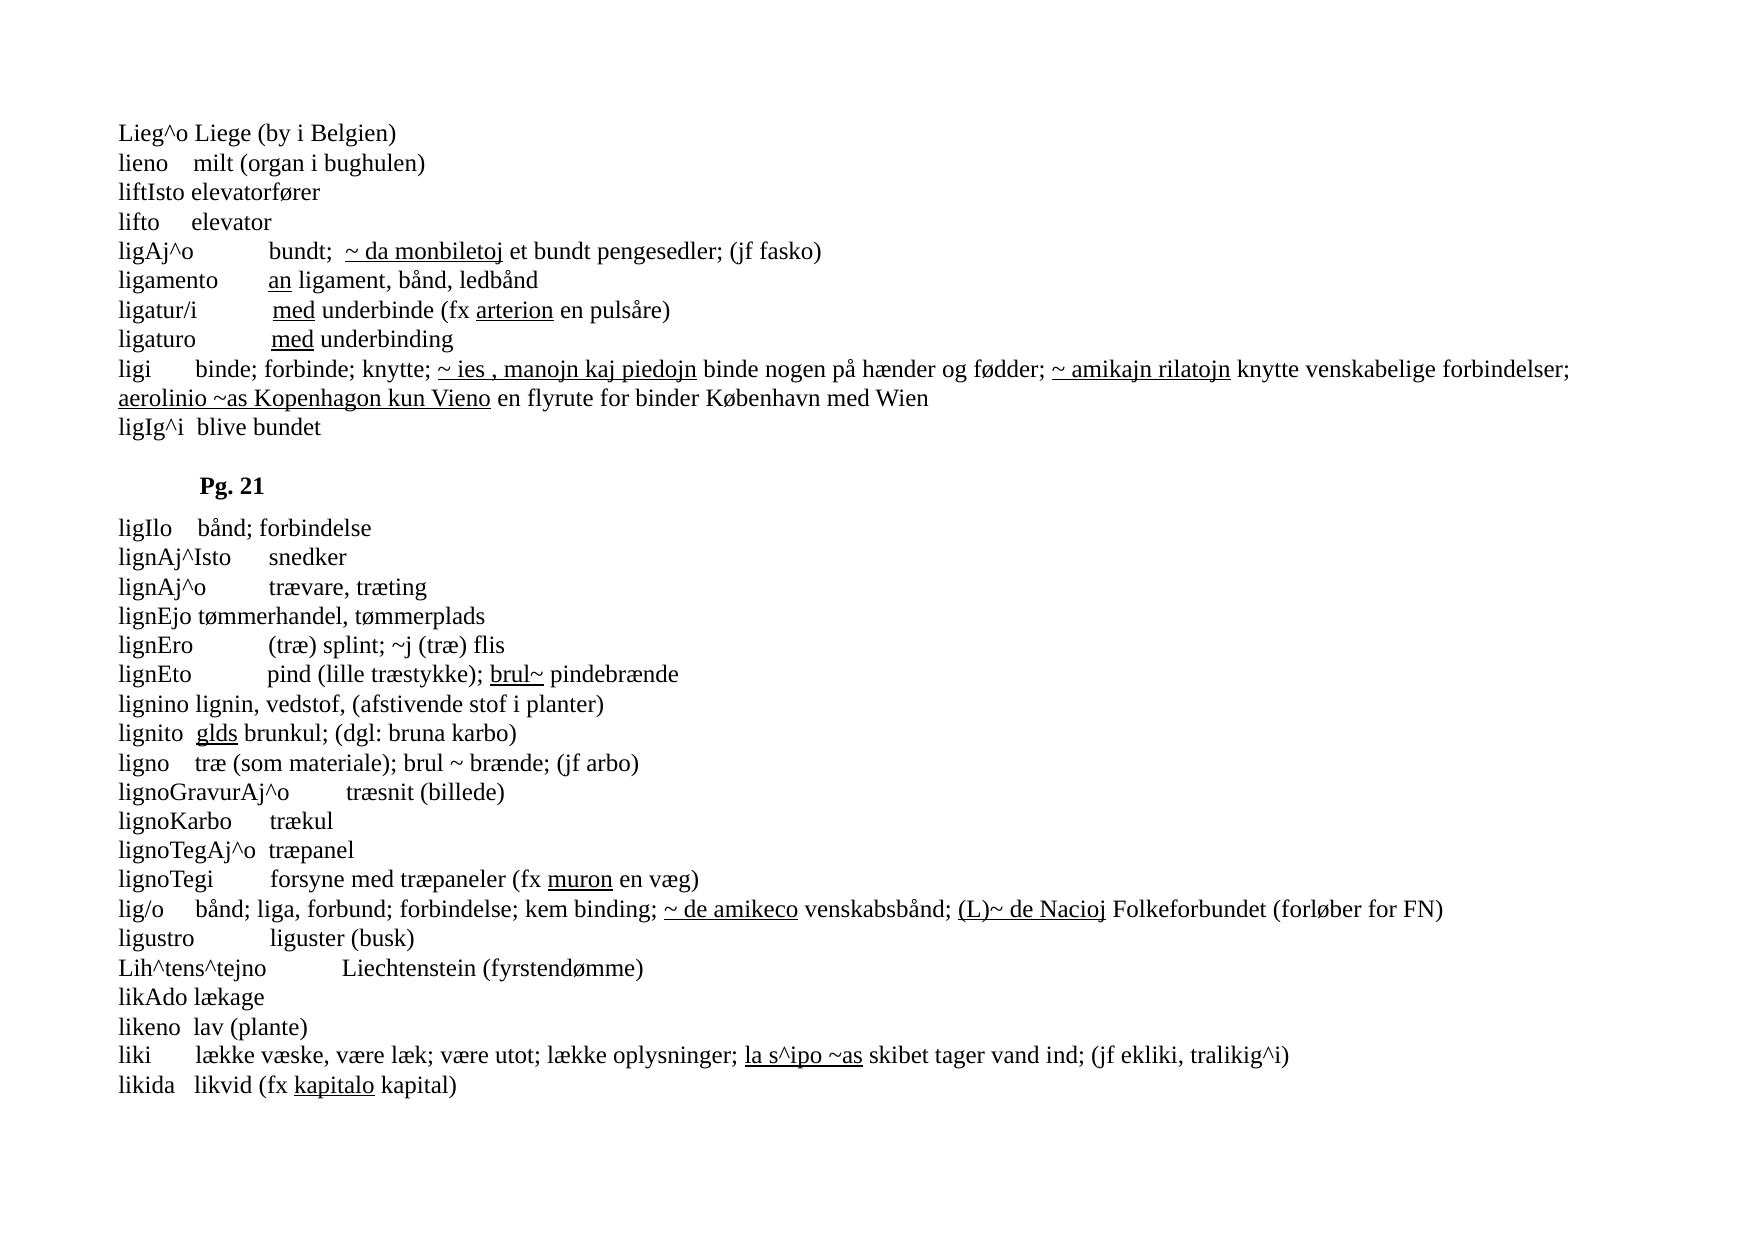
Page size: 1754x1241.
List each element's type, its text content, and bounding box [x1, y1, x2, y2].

text lig/o bånd; liga, forbund; forbindelse; kem binding; ~ de amikeco venskabsbånd; (L)~ de Nacioj Folkeforbundet (forløber for FN) [118, 894, 1636, 923]
text lignEro (træ) splint; ~j (træ) flis [118, 631, 1636, 659]
text lignEjo tømmerhandel, tømmerplads [118, 601, 1636, 631]
text Lih^tens^tejno Liechtenstein (fyrstendømme) [118, 953, 1636, 982]
text liki lække væske, være læk; være utot; lække oplysninger; la s^ipo ~as skibet tager vand ind; (jf ekliki, tralikig^i) [118, 1040, 1636, 1070]
text Lieg^o Liege (by i Belgien) [118, 118, 1636, 148]
text ligIlo bånd; forbindelse [118, 513, 1636, 542]
text likAdo lækage [118, 982, 1636, 1012]
text lignoKarbo trækul [118, 806, 1636, 835]
text ligaturo med underbinding [118, 324, 1636, 354]
subtitle Pg. 21 [118, 467, 1636, 500]
text ligustro liguster (busk) [118, 923, 1636, 953]
text lignAj^Isto snedker [118, 542, 1636, 572]
text lignino lignin, vedstof, (afstivende stof i planter) [118, 689, 1636, 718]
text ligAj^o bundt; ~ da monbiletoj et bundt pengesedler; (jf fasko) [118, 236, 1636, 266]
text lignito glds brunkul; (dgl: bruna karbo) [118, 718, 1636, 748]
text lignAj^o trævare, træting [118, 572, 1636, 601]
text ligi binde; forbinde; knytte; ~ ies , manojn kaj piedojn binde nogen på hænder og fødder; ~ amikajn rilatojn knytte venskabelige forbindelser; aerolinio ~as Kopenhagon kun Vieno en flyrute for binder København med Wien [118, 354, 1636, 412]
text likida likvid (fx kapitalo kapital) [118, 1070, 1636, 1099]
text lignoTegAj^o træpanel [118, 835, 1636, 864]
text likeno lav (plante) [118, 1012, 1636, 1040]
text lignEto pind (lille træstykke); brul~ pindebrænde [118, 659, 1636, 689]
text ligno træ (som materiale); brul ~ brænde; (jf arbo) [118, 748, 1636, 777]
text lifto elevator [118, 207, 1636, 236]
text liftIsto elevatorfører [118, 177, 1636, 207]
text lieno milt (organ i bughulen) [118, 148, 1636, 177]
text ligIg^i blive bundet [118, 412, 1636, 442]
text lignoTegi forsyne med træpaneler (fx muron en væg) [118, 864, 1636, 894]
text lignoGravurAj^o træsnit (billede) [118, 777, 1636, 806]
text ligamento an ligament, bånd, ledbånd [118, 266, 1636, 295]
text ligatur/i med underbinde (fx arterion en pulsåre) [118, 295, 1636, 324]
